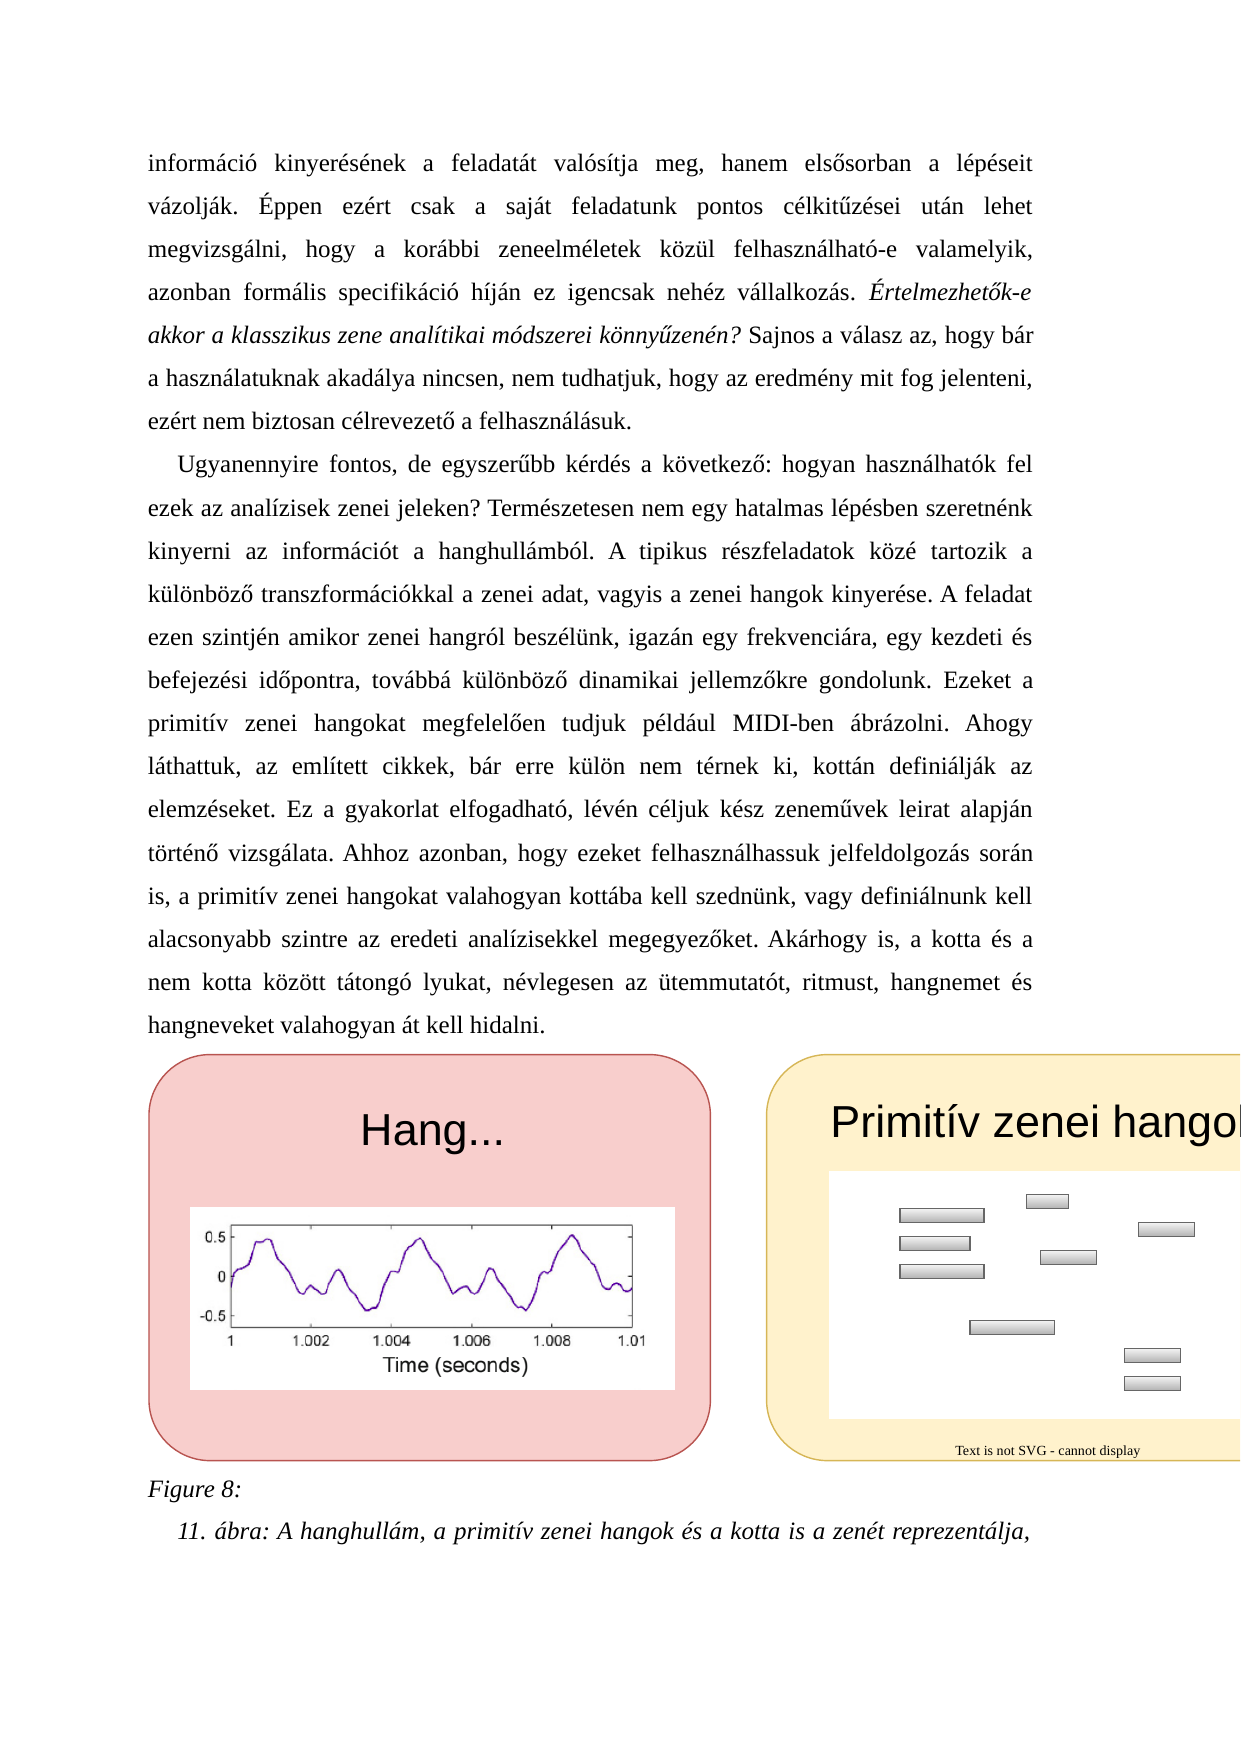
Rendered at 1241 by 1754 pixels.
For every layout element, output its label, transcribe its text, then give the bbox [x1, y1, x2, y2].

text Figure 8: [148, 1474, 1033, 1503]
text információ kinyerésének a feladatát valósítja meg, hanem elsősorban a lépéseit vázolják. Éppen ezért csak a saját feladatunk pontos célkitűzései után lehet megvizsgálni, hogy a korábbi zeneelméletek közül felhasználható-e valamelyik, azonban formális specifikáció híján ez igencsak nehéz vállalkozás. Értelmezhetők-e akkor a klasszikus zene analítikai módszerei könnyűzenén? Sajnos a válasz az, hogy bár a használatuknak akadálya nincsen, nem tudhatjuk, hogy az eredmény mit fog jelenteni, ezért nem biztosan célrevezető a felhasználásuk. [148, 148, 1033, 435]
text Ugyanennyire fontos, de egyszerűbb kérdés a következő: hogyan használhatók fel ezek az analízisek zenei jeleken? Természetesen nem egy hatalmas lépésben szeretnénk kinyerni az információt a hanghullámból. A tipikus részfeladatok közé tartozik a különböző transzformációkkal a zenei adat, vagyis a zenei hangok kinyerése. A feladat ezen szintjén amikor zenei hangról beszélünk, igazán egy frekvenciára, egy kezdeti és befejezési időpontra, továbbá különböző dinamikai jellemzőkre gondolunk. Ezeket a primitív zenei hangokat megfelelően tudjuk például MIDI-ben ábrázolni. Ahogy láthattuk, az említett cikkek, bár erre külön nem térnek ki, kottán definiálják az elemzéseket. Ez a gyakorlat elfogadható, lévén céljuk kész zeneművek leirat alapján történő vizsgálata. Ahhoz azonban, hogy ezeket felhasználhassuk jelfeldolgozás során is, a primitív zenei hangokat valahogyan kottába kell szednünk, vagy definiálnunk kell alacsonyabb szintre az eredeti analízisekkel megegyezőket. Akárhogy is, a kotta és a nem kotta között tátongó lyukat, névlegesen az ütemmutatót, ritmust, hangnemet és hangneveket valahogyan át kell hidalni. [148, 449, 1033, 1039]
text 11. ábra: A hanghullám, a primitív zenei hangok és a kotta is a zenét reprezentálja, [148, 1516, 1033, 1544]
